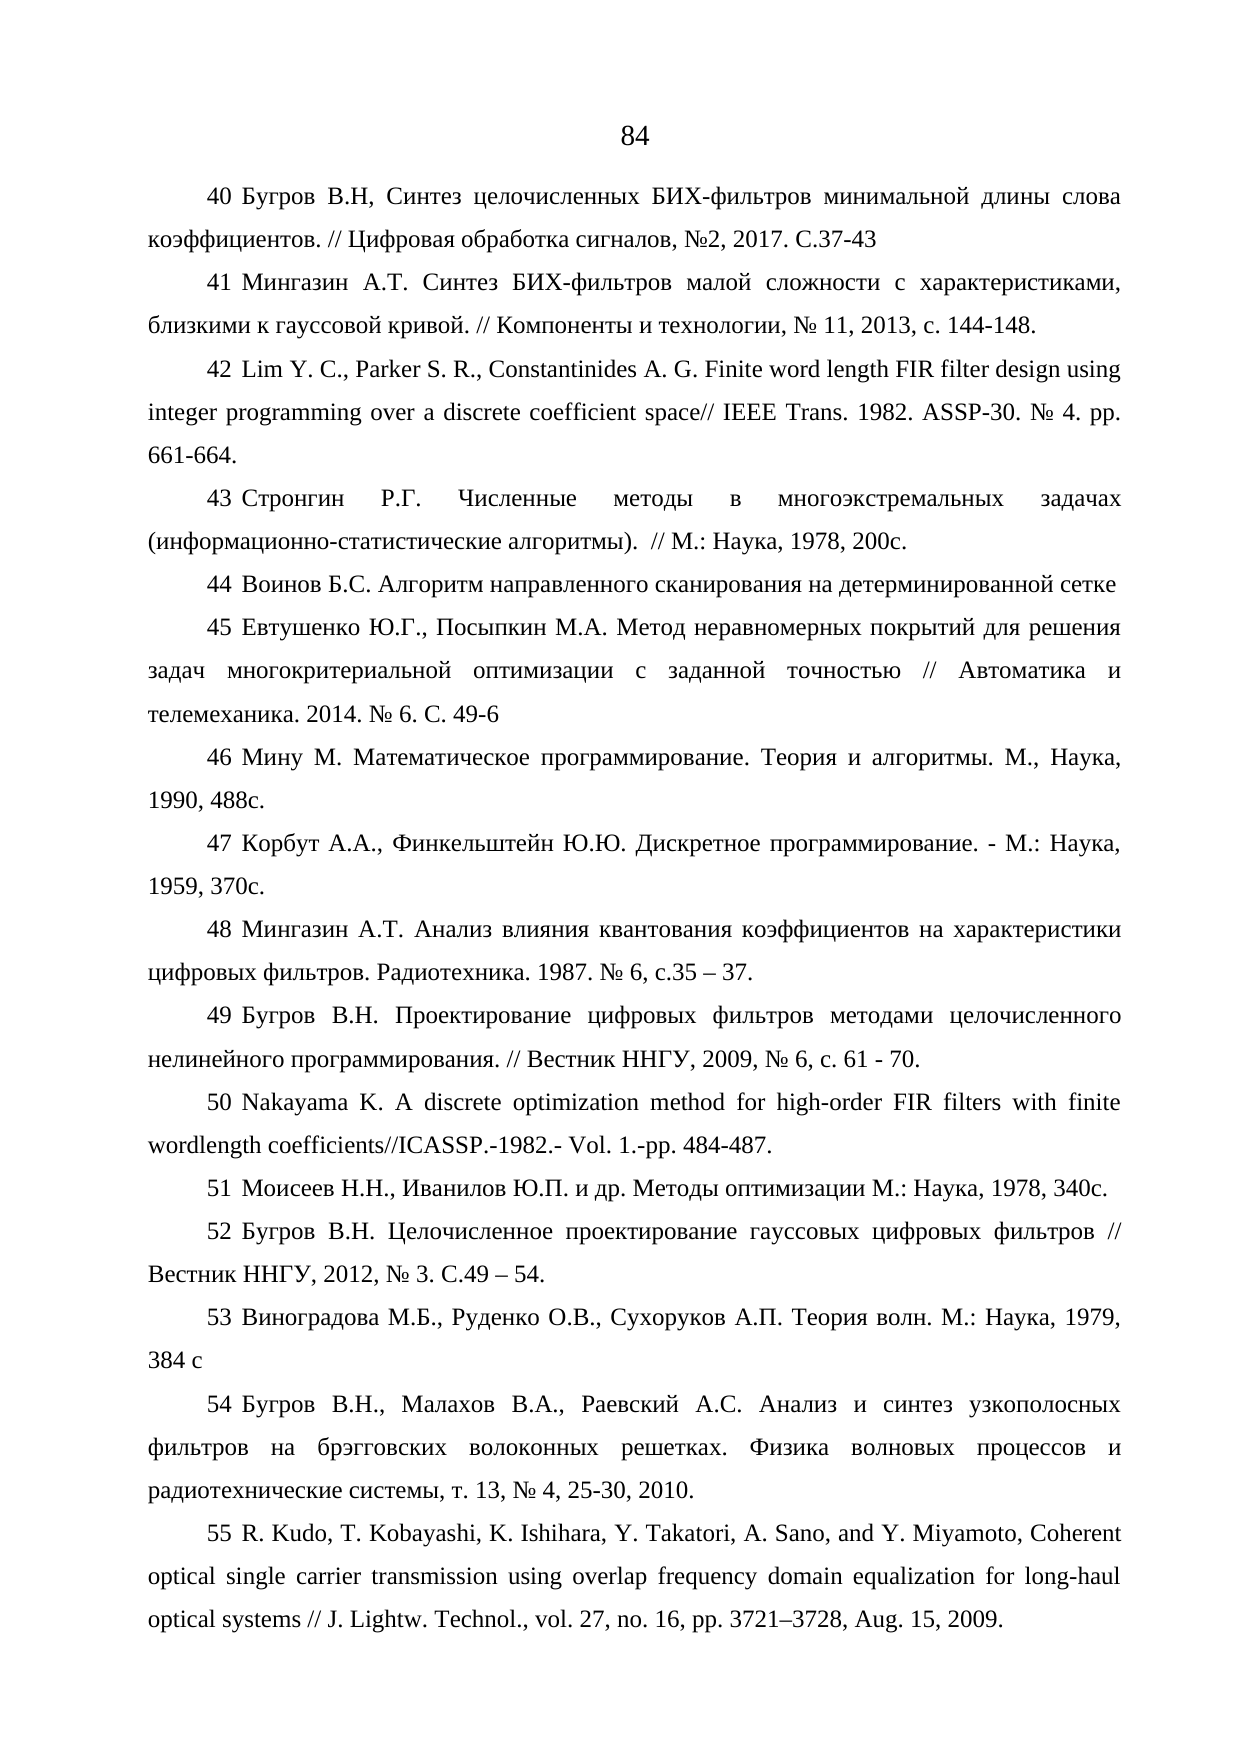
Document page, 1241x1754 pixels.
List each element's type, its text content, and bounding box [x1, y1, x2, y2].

text 46 Мину М. Математическое программирование. Теория и алгоритмы. М., Наука, 1990, 488с. [148, 742, 1122, 814]
text 55 R. Kudo, T. Kobayashi, K. Ishihara, Y. Takatori, A. Sano, and Y. Miyamoto, Coherent optical single carrier transmission using overlap frequency domain equalization for long-haul optical systems // J. Lightw. Technol., vol. 27, no. 16, pp. 3721–3728, Aug. 15, 2009. [148, 1518, 1122, 1633]
text 51 Моисеев Н.Н., Иванилов Ю.П. и др. Методы оптимизации М.: Наука, 1978, 340с. [148, 1173, 1122, 1202]
text 42 Lim Y. C., Parker S. R., Constantinides A. G. Finite word length FIR filter design using integer programming over a discrete coefficient space// IEEE Trans. 1982. ASSP-30. № 4. pp. 661-664. [148, 354, 1122, 469]
text 41 Мингазин А.Т. Синтез БИХ-фильтров малой сложности с характеристиками, близкими к гауссовой кривой. // Компоненты и технологии, № 11, 2013, с. 144-148. [148, 267, 1122, 339]
text 44 Воинов Б.С. Алгоритм направленного сканирования на детерминированной сетке [148, 569, 1122, 598]
text 45 Евтушенко Ю.Г., Посыпкин М.А. Метод неравномерных покрытий для решения задач многокритериальной оптимизации с заданной точностью // Автоматика и телемеханика. 2014. № 6. С. 49-6 [148, 612, 1122, 727]
text 48 Мингазин А.Т. Анализ влияния квантования коэффициентов на характеристики цифровых фильтров. Радиотехника. 1987. № 6, с.35 – 37. [148, 914, 1122, 986]
text 52 Бугров В.Н. Целочисленное проектирование гауссовых цифровых фильтров // Вестник ННГУ, 2012, № 3. С.49 – 54. [148, 1216, 1122, 1288]
text 43 Стронгин Р.Г. Численные методы в многоэкстремальных задачах (информационно-статистические алгоритмы). // М.: Наука, 1978, 200с. [148, 483, 1122, 555]
text 47 Корбут А.А., Финкельштейн Ю.Ю. Дискретное программирование. - М.: Наука, 1959, 370с. [148, 828, 1122, 900]
text 54 Бугров В.Н., Малахов В.А., Раевский А.С. Анализ и синтез узкополосных фильтров на брэгговских волоконных решетках. Физика волновых процессов и радиотехнические системы, т. 13, № 4, 25-30, 2010. [148, 1389, 1122, 1504]
text 49 Бугров В.Н. Проектирование цифровых фильтров методами целочисленного нелинейного программирования. // Вестник ННГУ, 2009, № 6, с. 61 - 70. [148, 1001, 1122, 1072]
text 40 Бугров В.Н, Синтез целочисленных БИХ-фильтров минимальной длины слова коэффициентов. // Цифровая обработка сигналов, №2, 2017. С.37-43 [148, 181, 1122, 253]
text 53 Виноградова М.Б., Руденко О.В., Сухоруков А.П. Теория волн. М.: Наука, 1979, 384 c [148, 1302, 1122, 1374]
text 50 Nakayama K. A discrete optimization method for high-order FIR filters with finite wordlength coefficients//ICASSP.-1982.- Vol. 1.-pp. 484-487. [148, 1087, 1122, 1159]
